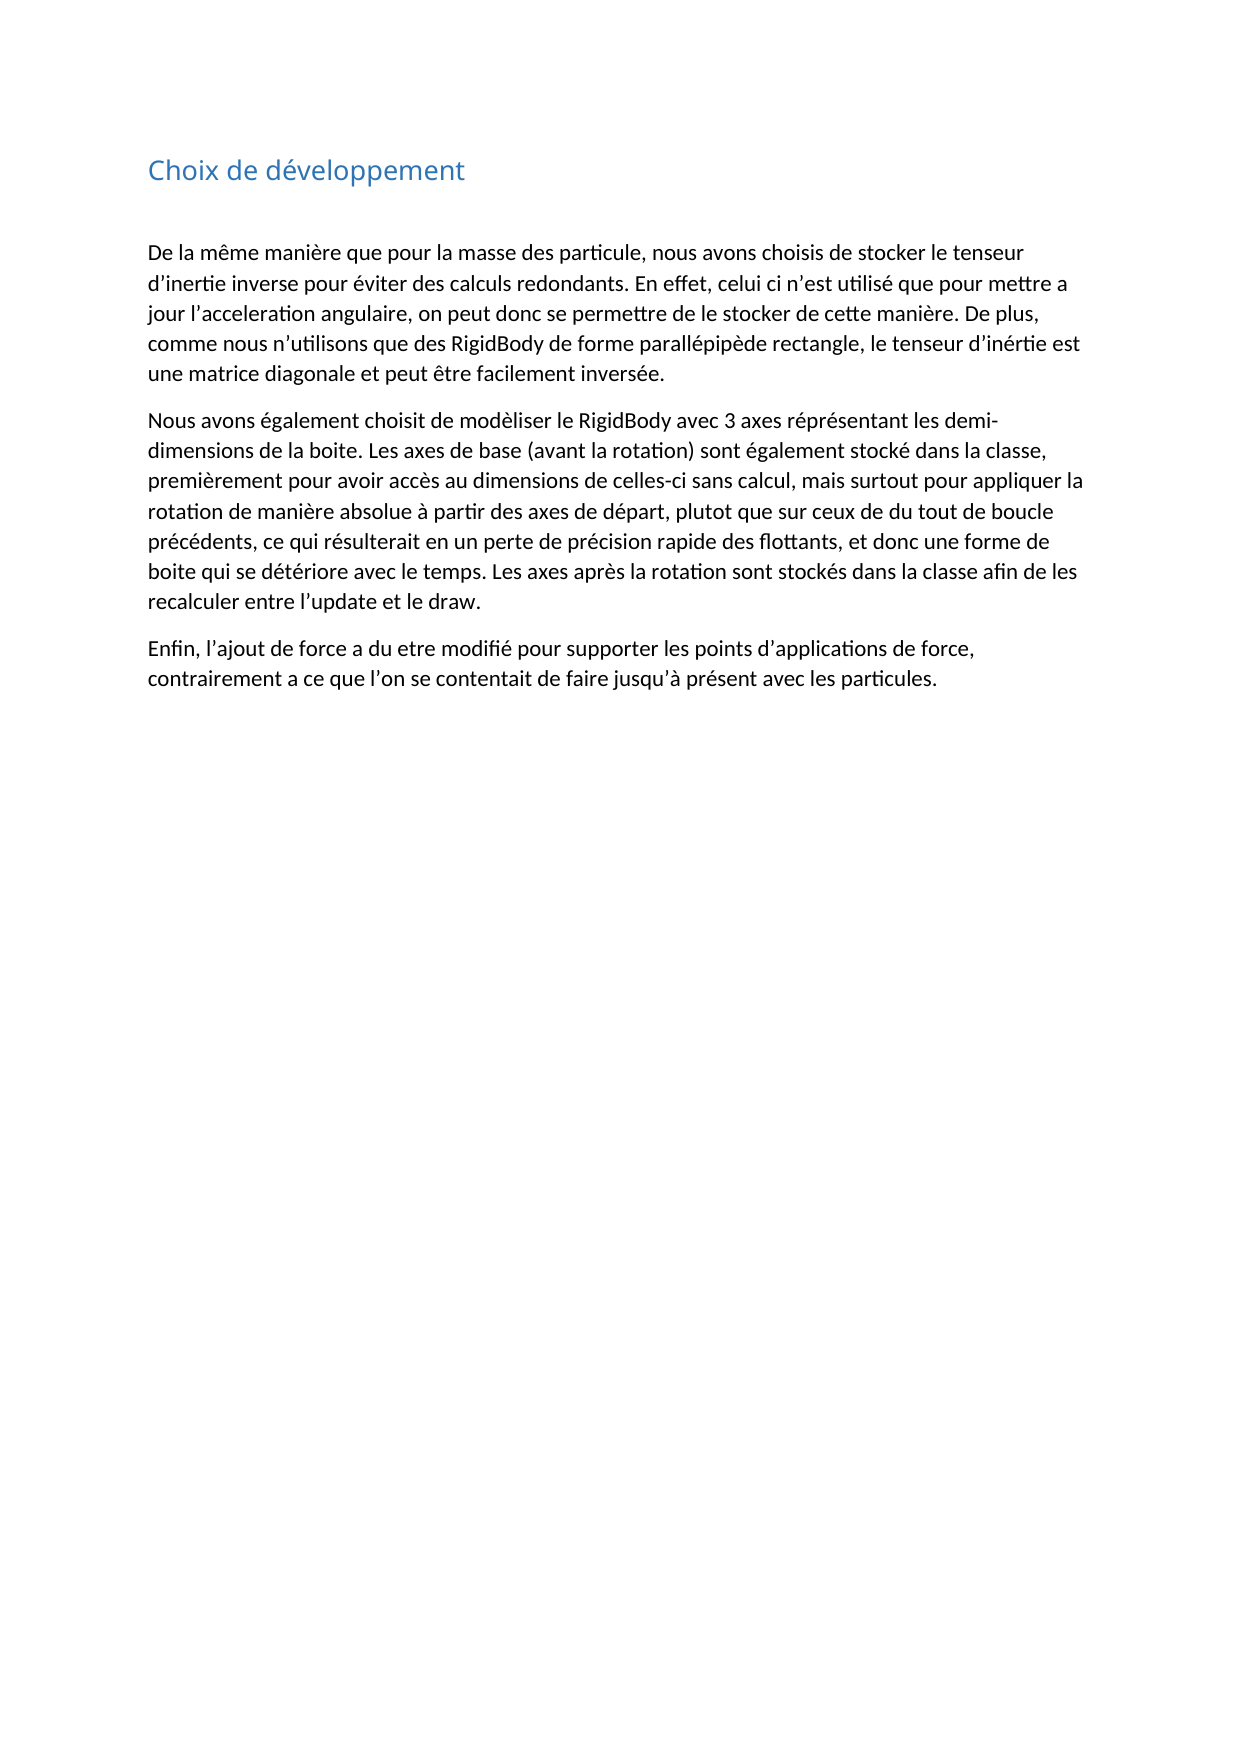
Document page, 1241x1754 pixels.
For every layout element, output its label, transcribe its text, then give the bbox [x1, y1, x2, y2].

subtitle Choix de développement [148, 152, 1093, 189]
text Nous avons également choisit de modèliser le RigidBody avec 3 axes réprésentant les demi-dimensions de la boite. Les axes de base (avant la rotation) sont également stocké dans la classe, premièrement pour avoir accès au dimensions de celles-ci sans calcul, mais surtout pour appliquer la rotation de manière absolue à partir des axes de départ, plutot que sur ceux de du tout de boucle précédents, ce qui résulterait en un perte de précision rapide des flottants, et donc une forme de boite qui se détériore avec le temps. Les axes après la rotation sont stockés dans la classe afin de les recalculer entre l’update et le draw. [148, 406, 1093, 615]
text De la même manière que pour la masse des particule, nous avons choisis de stocker le tenseur d’inertie inverse pour éviter des calculs redondants. En effet, celui ci n’est utilisé que pour mettre a jour l’acceleration angulaire, on peut donc se permettre de le stocker de cette manière. De plus, comme nous n’utilisons que des RigidBody de forme parallépipède rectangle, le tenseur d’inértie est une matrice diagonale et peut être facilement inversée. [148, 238, 1093, 387]
text Enfin, l’ajout de force a du etre modifié pour supporter les points d’applications de force, contrairement a ce que l’on se contentait de faire jusqu’à présent avec les particules. [148, 634, 1093, 692]
